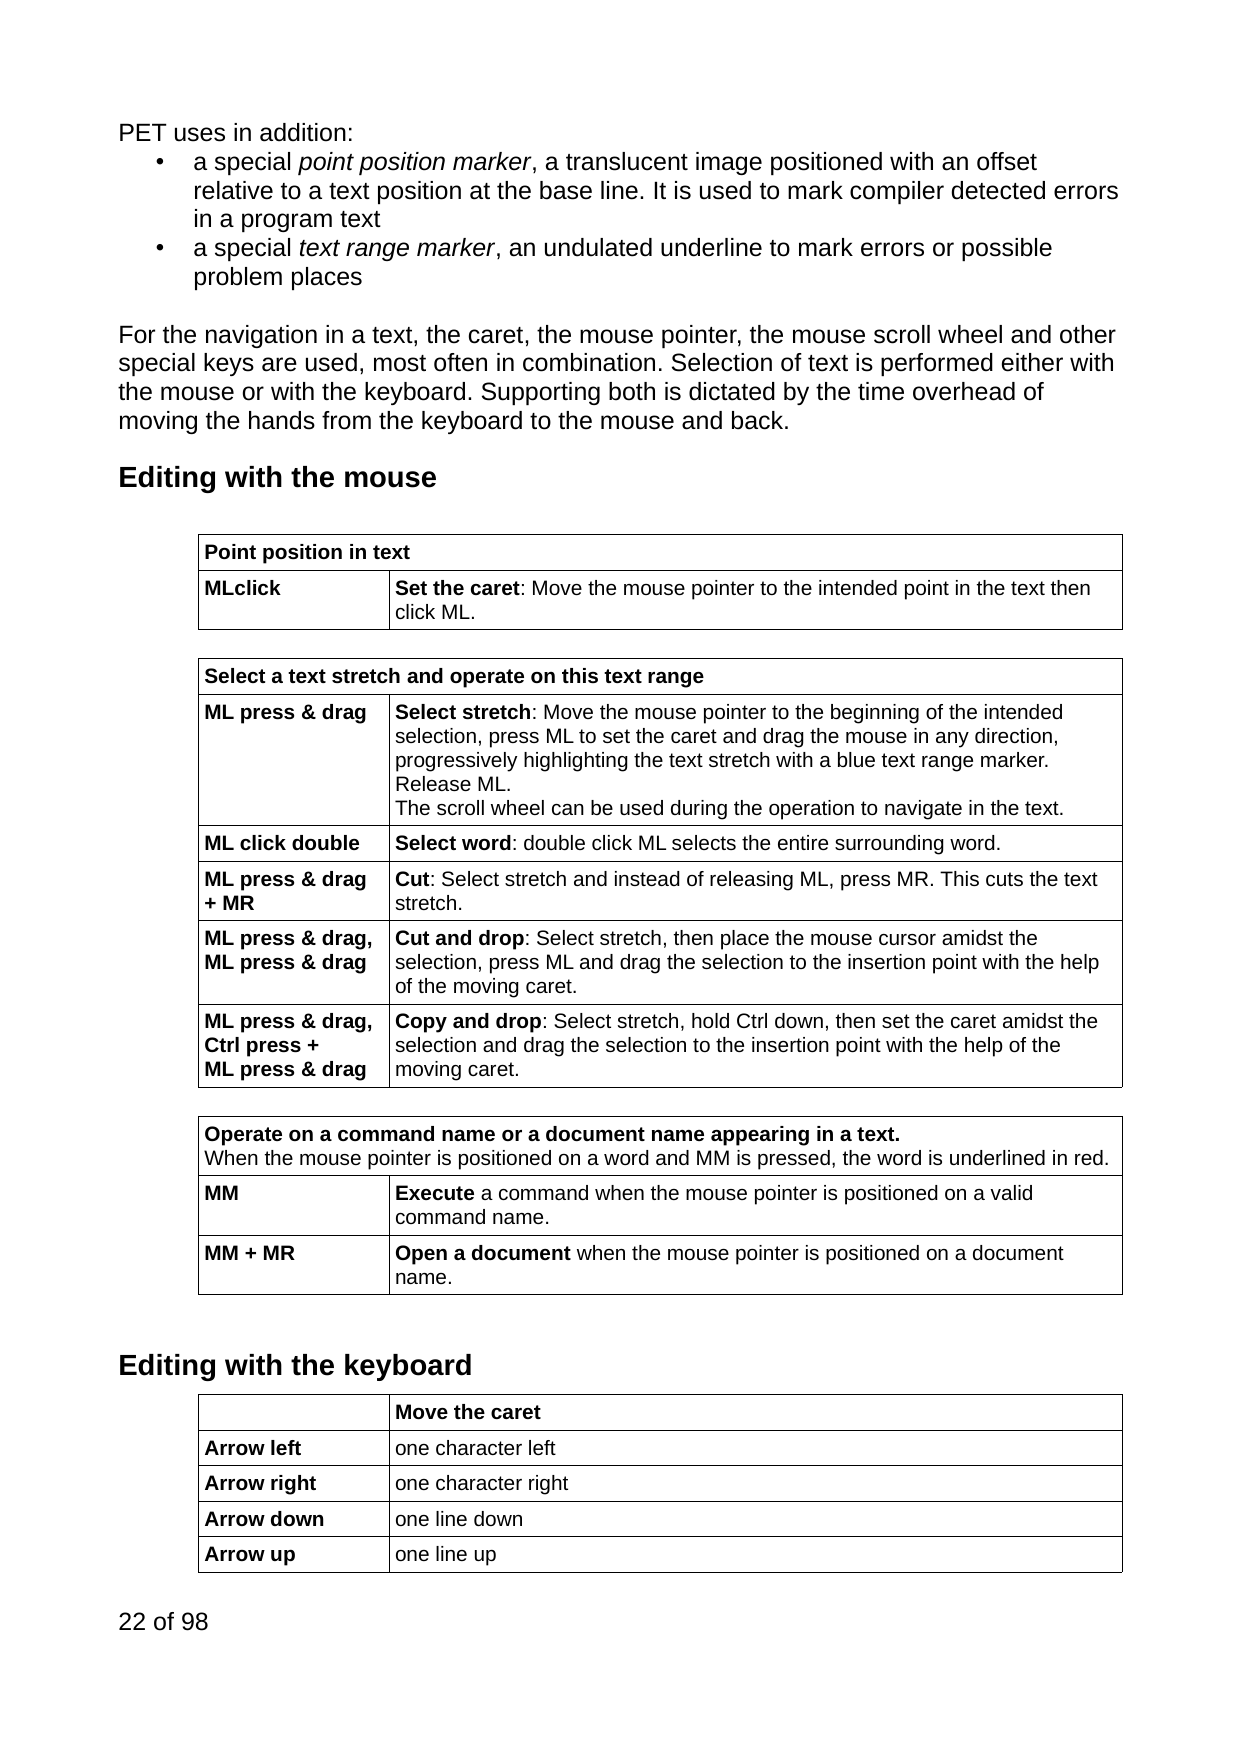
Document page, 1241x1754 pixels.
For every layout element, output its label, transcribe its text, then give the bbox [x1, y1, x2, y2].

table_cell Arrow left [199, 1431, 389, 1465]
table_cell ML click double [199, 826, 389, 861]
table_cell Arrow down [199, 1502, 389, 1536]
table_cell Select stretch: Move the mouse pointer to the beginning of the intended selection, press ML to set the caret and drag the mouse in any direction, progressively highlighting the text stretch with a blue text range marker. Release ML. The scroll wheel can be used during the operation to navigate in the text. [390, 695, 1122, 825]
table_cell Cut: Select stretch and instead of releasing ML, press MR. This cuts the text stretch. [390, 862, 1122, 920]
table_cell Execute a command when the mouse pointer is positioned on a valid command name. [390, 1176, 1122, 1235]
table_cell one line down [390, 1502, 1122, 1536]
table_cell one character right [390, 1466, 1122, 1501]
table_cell Select word: double click ML selects the entire surrounding word. [390, 826, 1122, 861]
text For the navigation in a text, the caret, the mouse pointer, the mouse scroll wheel and other special keys are used, most often in combination. Selection of text is performed either with the mouse or with the keyboard. Supporting both is dictated by the time overhead of moving the hands from the keyboard to the mouse and back. [118, 319, 1122, 434]
text PET uses in addition: [118, 118, 1122, 147]
table_cell Open a document when the mouse pointer is positioned on a document name. [390, 1236, 1122, 1294]
table_cell MM [199, 1176, 389, 1235]
table_cell ML press & drag, ML press & drag [199, 921, 389, 1003]
table_cell Cut and drop: Select stretch, then place the mouse cursor amidst the selection, press ML and drag the selection to the insertion point with the help of the moving caret. [390, 921, 1122, 1003]
subtitle Editing with the mouse [118, 459, 1122, 493]
table_cell Set the caret: Move the mouse pointer to the intended point in the text then click ML. [390, 571, 1122, 629]
table_cell ML press & drag [199, 695, 389, 825]
table_cell MM + MR [199, 1236, 389, 1294]
table_header Point position in text [199, 535, 1122, 570]
table_cell one character left [390, 1431, 1122, 1465]
table_cell ML press & drag, Ctrl press + ML press & drag [199, 1005, 389, 1087]
table_cell Copy and drop: Select stretch, hold Ctrl down, then set the caret amidst the selection and drag the selection to the insertion point with the help of the moving caret. [390, 1005, 1122, 1087]
table_header Operate on a command name or a document name appearing in a text. When the mouse pointer is positioned on a word and MM is pressed, the word is underlined in red. [199, 1117, 1122, 1175]
table_cell Arrow right [199, 1466, 389, 1501]
table_cell MLclick [199, 571, 389, 629]
table_header [199, 1395, 389, 1430]
list a special text range marker, an undulated underline to mark errors or possible problem places [156, 233, 1122, 291]
table_cell one line up [390, 1537, 1122, 1572]
subtitle Editing with the keyboard [118, 1348, 1122, 1382]
table_header Move the caret [390, 1395, 1122, 1430]
table_header Select a text stretch and operate on this text range [199, 659, 1122, 694]
table_cell Arrow up [199, 1537, 389, 1572]
list a special point position marker, a translucent image positioned with an offset relative to a text position at the base line. It is used to mark compiler detected errors in a program text [156, 147, 1122, 233]
table_cell ML press & drag + MR [199, 862, 389, 920]
